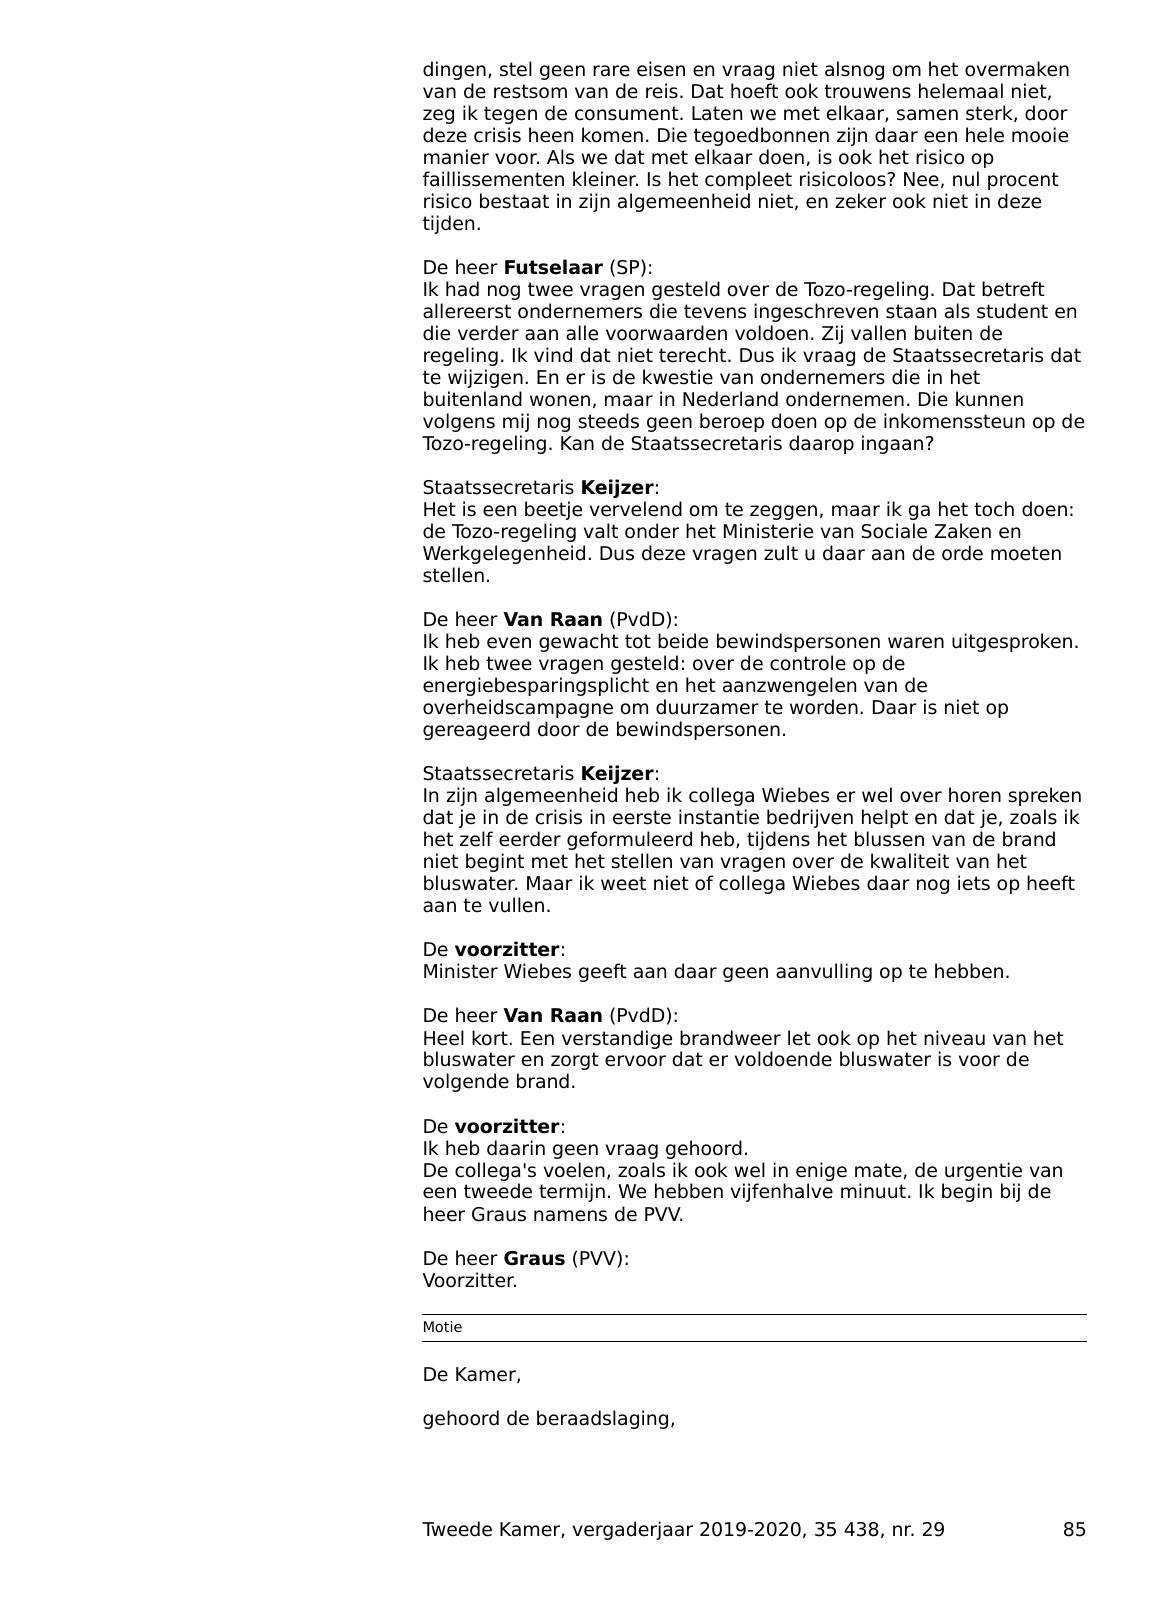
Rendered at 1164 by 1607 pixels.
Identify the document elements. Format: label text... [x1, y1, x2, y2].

text Minister Wiebes geeft aan daar geen aanvulling op te hebben. [422, 961, 1087, 983]
text Heel kort. Een verstandige brandweer let ook op het niveau van het bluswater en zorgt ervoor dat er voldoende bluswater is voor de volgende brand. [422, 1027, 1087, 1093]
text gehoord de beraadslaging, [422, 1408, 1087, 1430]
text Ik heb even gewacht tot beide bewindspersonen waren uitgesproken. Ik heb twee vragen gesteld: over de controle op de energiebesparingsplicht en het aanzwengelen van de overheidscampagne om duurzamer te worden. Daar is niet op gereageerd door de bewindspersonen. [422, 631, 1087, 741]
text De heer Futselaar (SP): [422, 257, 1087, 279]
text De voorzitter: [422, 939, 1087, 961]
text Staatssecretaris Keijzer: [422, 477, 1087, 499]
text De heer Graus (PVV): [422, 1248, 1087, 1269]
text dingen, stel geen rare eisen en vraag niet alsnog om het overmaken van de restsom van de reis. Dat hoeft ook trouwens helemaal niet, zeg ik tegen de consument. Laten we met elkaar, samen sterk, door deze crisis heen komen. Die tegoedbonnen zijn daar een hele mooie manier voor. Als we dat met elkaar doen, is ook het risico op faillissementen kleiner. Is het compleet risicoloos? Nee, nul procent risico bestaat in zijn algemeenheid niet, en zeker ook niet in deze tijden. [422, 59, 1087, 235]
text De collega's voelen, zoals ik ook wel in enige mate, de urgentie van een tweede termijn. We hebben vijfenhalve minuut. Ik begin bij de heer Graus namens de PVV. [422, 1159, 1087, 1225]
text In zijn algemeenheid heb ik collega Wiebes er wel over horen spreken dat je in de crisis in eerste instantie bedrijven helpt en dat je, zoals ik het zelf eerder geformuleerd heb, tijdens het blussen van de brand niet begint met het stellen van vragen over de kwaliteit van het bluswater. Maar ik weet niet of collega Wiebes daar nog iets op heeft aan te vullen. [422, 785, 1087, 917]
text Ik had nog twee vragen gesteld over de Tozo-regeling. Dat betreft allereerst ondernemers die tevens ingeschreven staan als student en die verder aan alle voorwaarden voldoen. Zij vallen buiten de regeling. Ik vind dat niet terecht. Dus ik vraag de Staatssecretaris dat te wijzigen. En er is de kwestie van ondernemers die in het buitenland wonen, maar in Nederland ondernemen. Die kunnen volgens mij nog steeds geen beroep doen op de inkomenssteun op de Tozo-regeling. Kan de Staatssecretaris daarop ingaan? [422, 279, 1087, 455]
text De heer Van Raan (PvdD): [422, 1005, 1087, 1027]
text De heer Van Raan (PvdD): [422, 609, 1087, 631]
text Staatssecretaris Keijzer: [422, 763, 1087, 785]
text De voorzitter: [422, 1116, 1087, 1137]
text Voorzitter. [422, 1269, 1087, 1292]
table_header Motie [422, 1315, 1087, 1341]
text Het is een beetje vervelend om te zeggen, maar ik ga het toch doen: de Tozo-regeling valt onder het Ministerie van Sociale Zaken en Werkgelegenheid. Dus deze vragen zult u daar aan de orde moeten stellen. [422, 499, 1087, 587]
text Ik heb daarin geen vraag gehoord. [422, 1137, 1087, 1159]
text De Kamer, [422, 1364, 1087, 1386]
